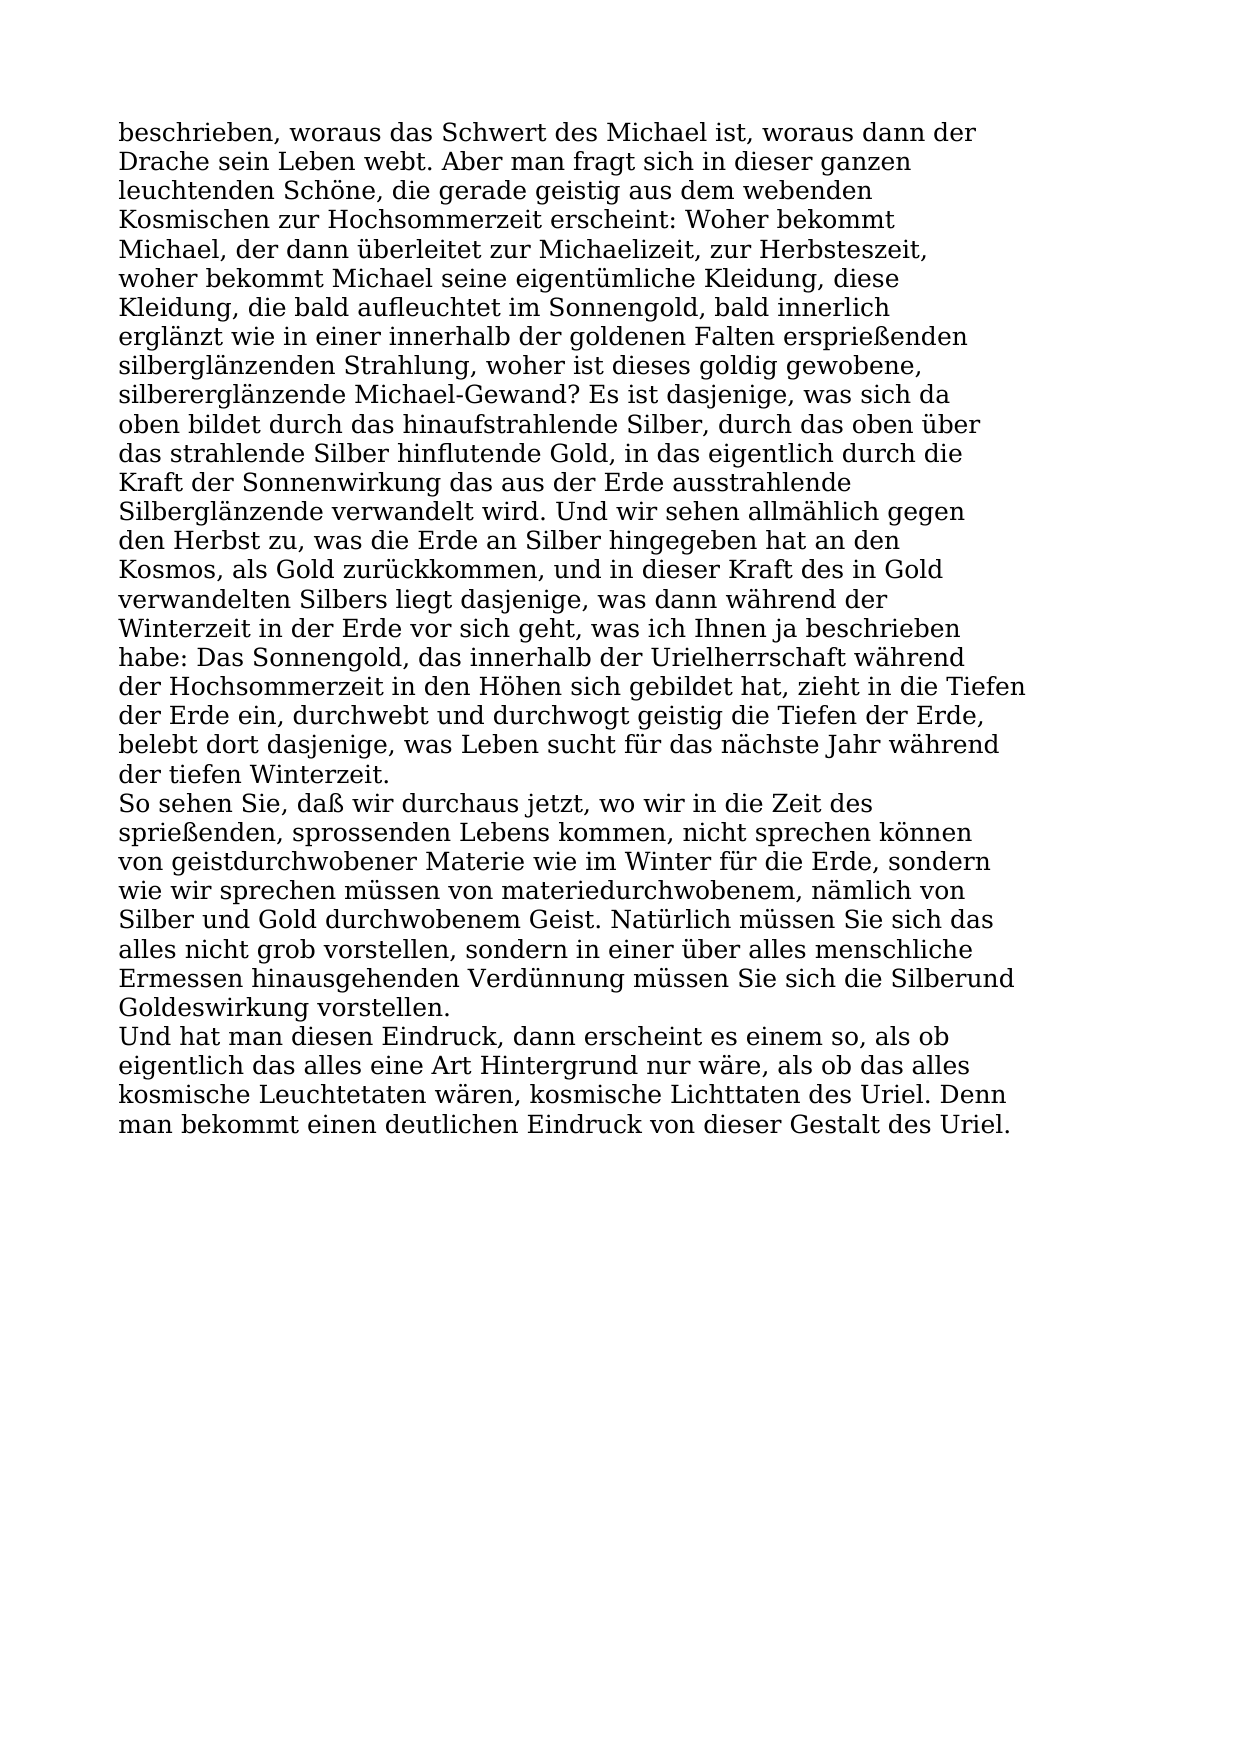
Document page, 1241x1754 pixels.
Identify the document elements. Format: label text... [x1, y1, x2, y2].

text den Herbst zu, was die Erde an Silber hingegeben hat an den [118, 526, 1122, 556]
text eigentlich das alles eine Art Hintergrund nur wäre, als ob das alles [118, 1051, 1122, 1081]
text sprießenden, sprossenden Lebens kommen, nicht sprechen können [118, 818, 1122, 847]
text man bekommt einen deutlichen Eindruck von dieser Gestalt des Uriel. [118, 1110, 1122, 1139]
text der Erde ein, durchwebt und durchwogt geistig die Tiefen der Erde, [118, 701, 1122, 731]
text Ermessen hinausgehenden Verdünnung müssen Sie sich die Silberund Goldeswirkung vorstellen. [118, 964, 1122, 1022]
text von geistdurchwobener Materie wie im Winter für die Erde, sondern [118, 847, 1122, 876]
text Drache sein Leben webt. Aber man fragt sich in dieser ganzen [118, 147, 1122, 176]
text Und hat man diesen Eindruck, dann erscheint es einem so, als ob [118, 1022, 1122, 1051]
text silbererglänzende Michael-Gewand? Es ist dasjenige, was sich da [118, 381, 1122, 410]
text wie wir sprechen müssen von materiedurchwobenem, nämlich von [118, 876, 1122, 906]
text Kleidung, die bald aufleuchtet im Sonnengold, bald innerlich [118, 293, 1122, 322]
text der tiefen Winterzeit. [118, 760, 1122, 789]
text woher bekommt Michael seine eigentümliche Kleidung, diese [118, 264, 1122, 293]
text silberglänzenden Strahlung, woher ist dieses goldig gewobene, [118, 351, 1122, 381]
text So sehen Sie, daß wir durchaus jetzt, wo wir in die Zeit des [118, 789, 1122, 818]
text habe: Das Sonnengold, das innerhalb der Urielherrschaft während [118, 643, 1122, 672]
text Silber und Gold durchwobenem Geist. Natürlich müssen Sie sich das [118, 906, 1122, 935]
text verwandelten Silbers liegt dasjenige, was dann während der [118, 585, 1122, 614]
text Silberglänzende verwandelt wird. Und wir sehen allmählich gegen [118, 497, 1122, 526]
text erglänzt wie in einer innerhalb der goldenen Falten ersprießenden [118, 322, 1122, 351]
text leuchtenden Schöne, die gerade geistig aus dem webenden [118, 176, 1122, 206]
text Michael, der dann überleitet zur Michaelizeit, zur Herbsteszeit, [118, 235, 1122, 264]
text Winterzeit in der Erde vor sich geht, was ich Ihnen ja beschrieben [118, 614, 1122, 643]
text beschrieben, woraus das Schwert des Michael ist, woraus dann der [118, 118, 1122, 147]
text belebt dort dasjenige, was Leben sucht für das nächste Jahr während [118, 731, 1122, 760]
text Kosmischen zur Hochsommerzeit erscheint: Woher bekommt [118, 206, 1122, 235]
text kosmische Leuchtetaten wären, kosmische Lichttaten des Uriel. Denn [118, 1081, 1122, 1110]
text Kosmos, als Gold zurückkommen, und in dieser Kraft des in Gold [118, 556, 1122, 585]
text der Hochsommerzeit in den Höhen sich gebildet hat, zieht in die Tiefen [118, 672, 1122, 701]
text Kraft der Sonnenwirkung das aus der Erde ausstrahlende [118, 468, 1122, 497]
text das strahlende Silber hinflutende Gold, in das eigentlich durch die [118, 439, 1122, 468]
text alles nicht grob vorstellen, sondern in einer über alles menschliche [118, 935, 1122, 964]
text oben bildet durch das hinaufstrahlende Silber, durch das oben über [118, 410, 1122, 439]
